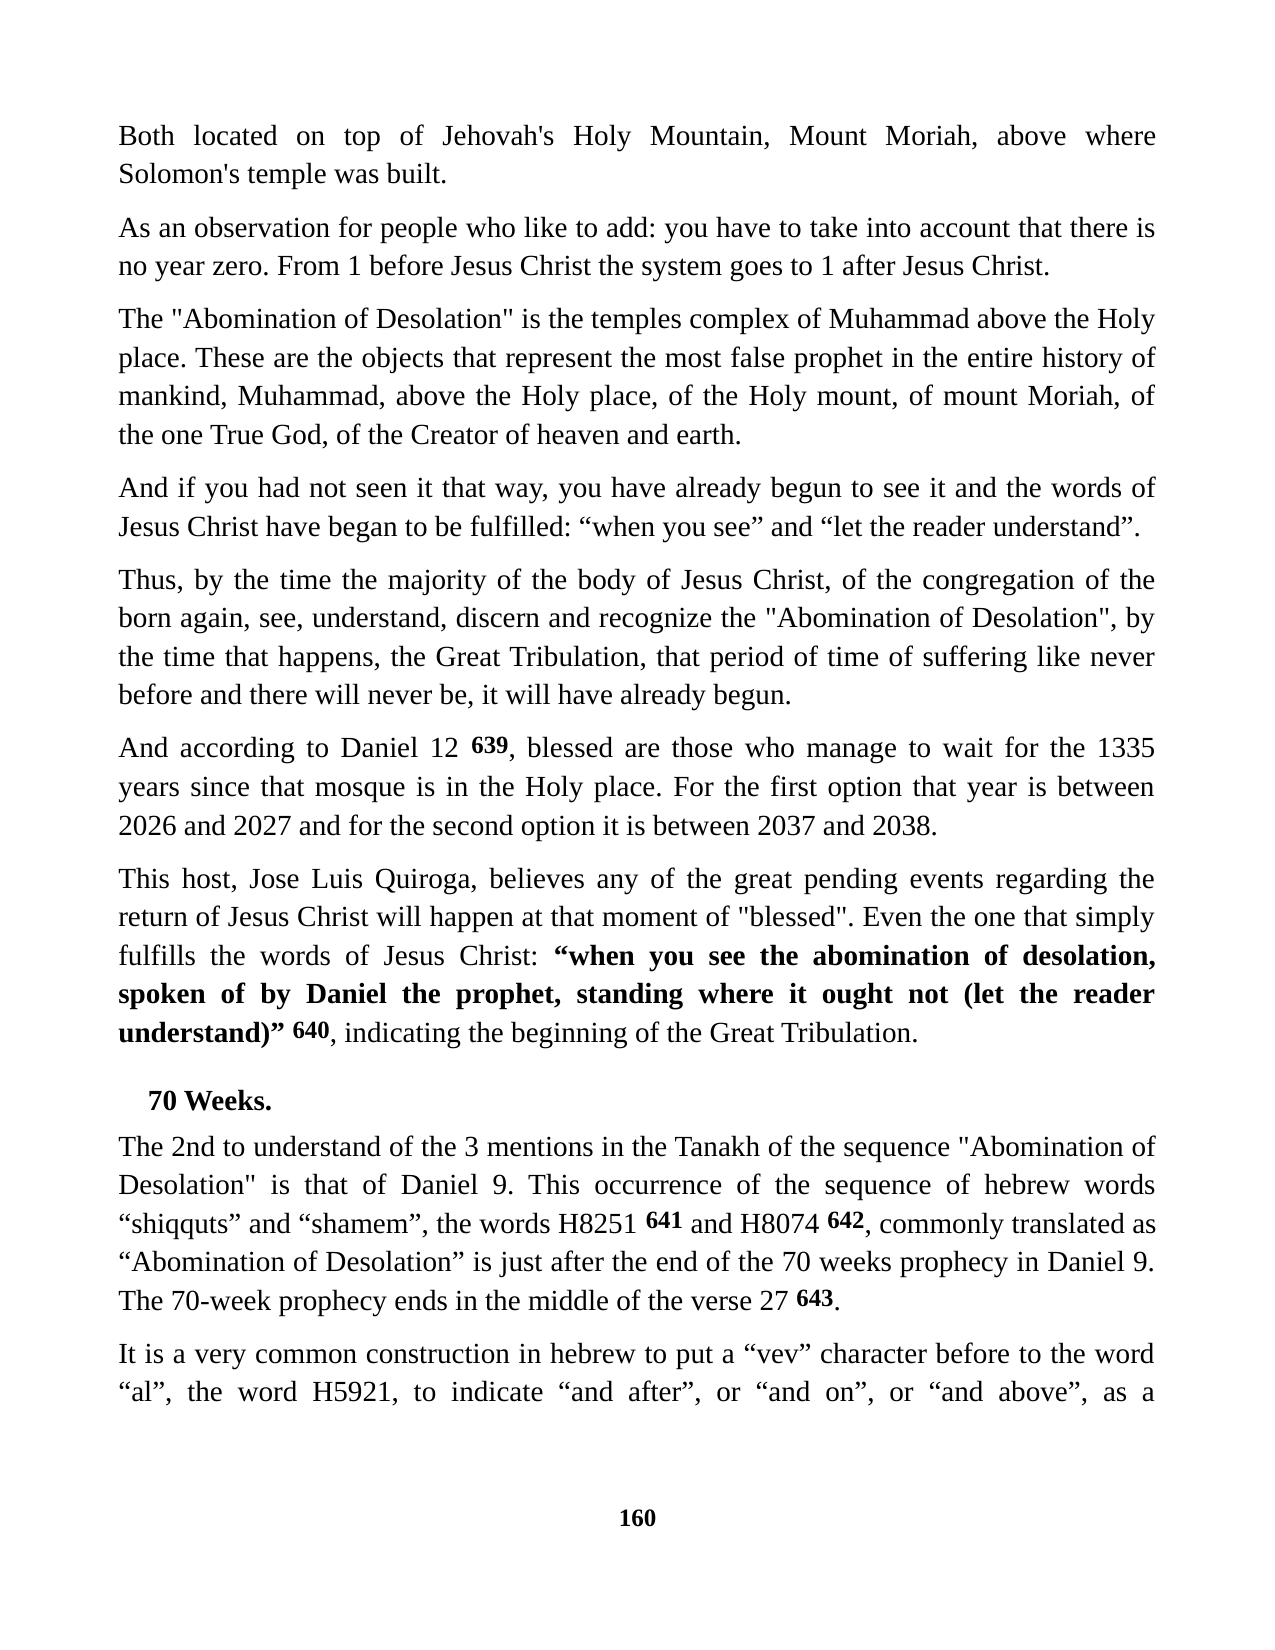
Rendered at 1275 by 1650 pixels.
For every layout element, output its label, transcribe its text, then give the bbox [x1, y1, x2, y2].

text It is a very common construction in hebrew to put a “vev” character before to the word “al”, the word H5921, to indicate “and after”, or “and on”, or “and above”, as a [118, 1336, 1157, 1408]
text Thus, by the time the majority of the body of Jesus Christ, of the congregation of the born again, see, understand, discern and recognize the "Abomination of Desolation", by the time that happens, the Great Tribulation, that period of time of suffering like never before and there will never be, it will have already begun. [118, 562, 1157, 711]
text The 2nd to understand of the 3 mentions in the Tanakh of the sequence "Abomination of Desolation" is that of Daniel 9. This occurrence of the sequence of hebrew words “shiqquts” and “shamem”, the words H8251 and H8074 , commonly translated as “Abomination of Desolation” is just after the end of the 70 weeks prophecy in Daniel 9. The 70-week prophecy ends in the middle of the verse 27 . [118, 1129, 1157, 1316]
text As an observation for people who like to add: you have to take into account that there is no year zero. From 1 before Jesus Christ the system goes to 1 after Jesus Christ. [118, 210, 1157, 282]
text And if you had not seen it that way, you have already begun to see it and the words of Jesus Christ have began to be fulfilled: “when you see” and “let the reader understand”. [118, 470, 1157, 542]
subtitle 70 Weeks. [148, 1083, 1157, 1116]
text The "Abomination of Desolation" is the temples complex of Muhammad above the Holy place. These are the objects that represent the most false prophet in the entire history of mankind, Muhammad, above the Holy place, of the Holy mount, of mount Moriah, of the one True God, of the Creator of heaven and earth. [118, 301, 1157, 451]
text Both located on top of Jehovah's Holy Mountain, Mount Moriah, above where Solomon's temple was built. [118, 118, 1157, 190]
text This host, Jose Luis Quiroga, believes any of the great pending events regarding the return of Jesus Christ will happen at that moment of "blessed". Even the one that simply fulfills the words of Jesus Christ: “when you see the abomination of desolation, spoken of by Daniel the prophet, standing where it ought not (let the reader understand)” , indicating the beginning of the Great Tribulation. [118, 861, 1157, 1048]
text And according to Daniel 12 , blessed are those who manage to wait for the 1335 years since that mosque is in the Holy place. For the first option that year is between 2026 and 2027 and for the second option it is between 2037 and 2038. [118, 731, 1157, 841]
